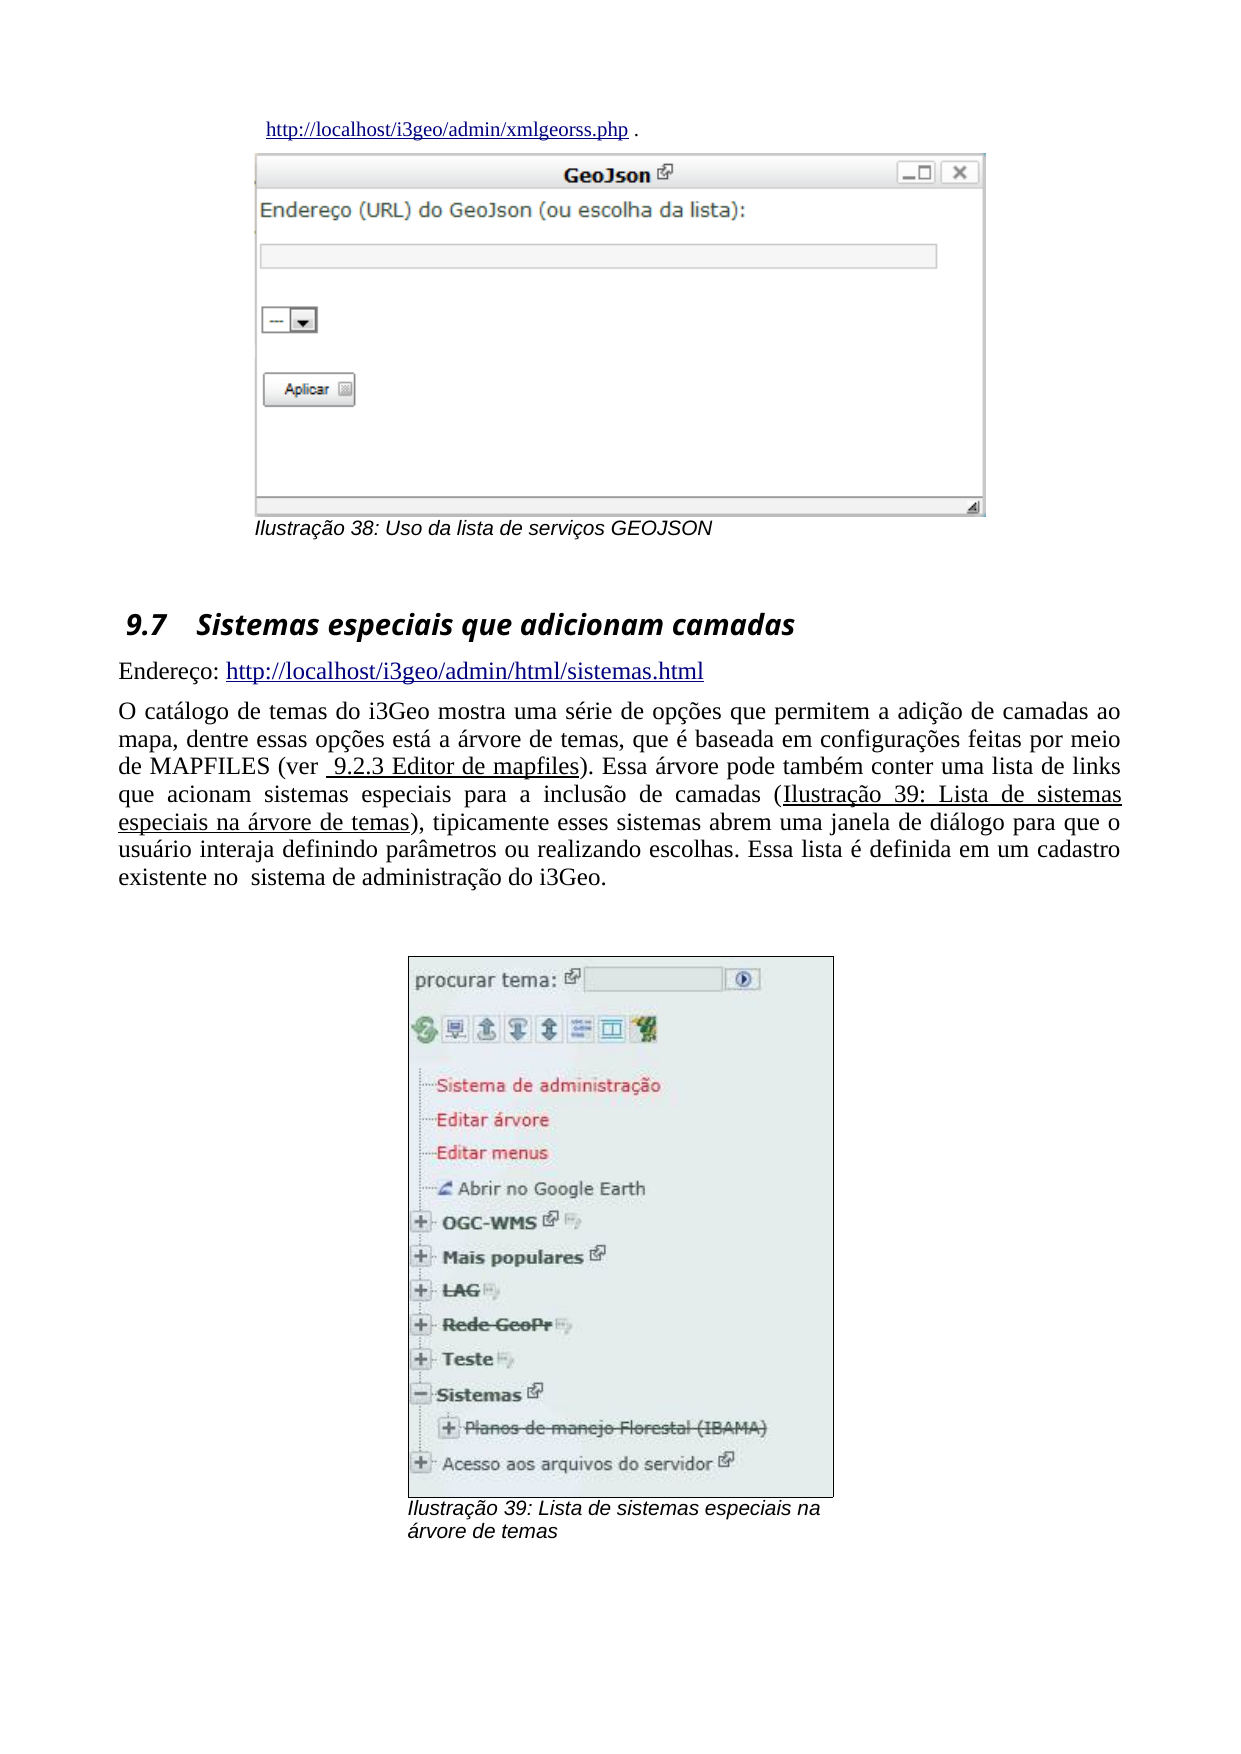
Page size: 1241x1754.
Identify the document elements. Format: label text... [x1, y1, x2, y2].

text Ilustração 38: Uso da lista de serviços GEOJSON [254, 517, 986, 539]
text Endereço: http://localhost/i3geo/admin/html/sistemas.html [118, 657, 1122, 684]
subtitle Sistemas especiais que adicionam camadas [118, 605, 1122, 644]
text Ilustração 39: Lista de sistemas especiais na árvore de temas [407, 1497, 832, 1543]
text O catálogo de temas do i3Geo mostra uma série de opções que permitem a adição de camadas ao mapa, dentre essas opções está a árvore de temas, que é baseada em configurações feitas por meio de MAPFILES (ver 9.2.3Editor de mapfiles). Essa árvore pode também conter uma lista de links que acionam sistemas especiais para a inclusão de camadas (Ilustração 39: Lista de sistemas especiais na árvore de temas), tipicamente esses sistemas abrem uma janela de diálogo para que o usuário interaja definindo parâmetros ou realizando escolhas. Essa lista é definida em um cadastro existente no sistema de administração do i3Geo. [118, 697, 1122, 891]
picture [409, 957, 833, 1497]
picture [254, 153, 986, 517]
list http://localhost/i3geo/admin/xmlgeorss.php . [228, 118, 1122, 141]
